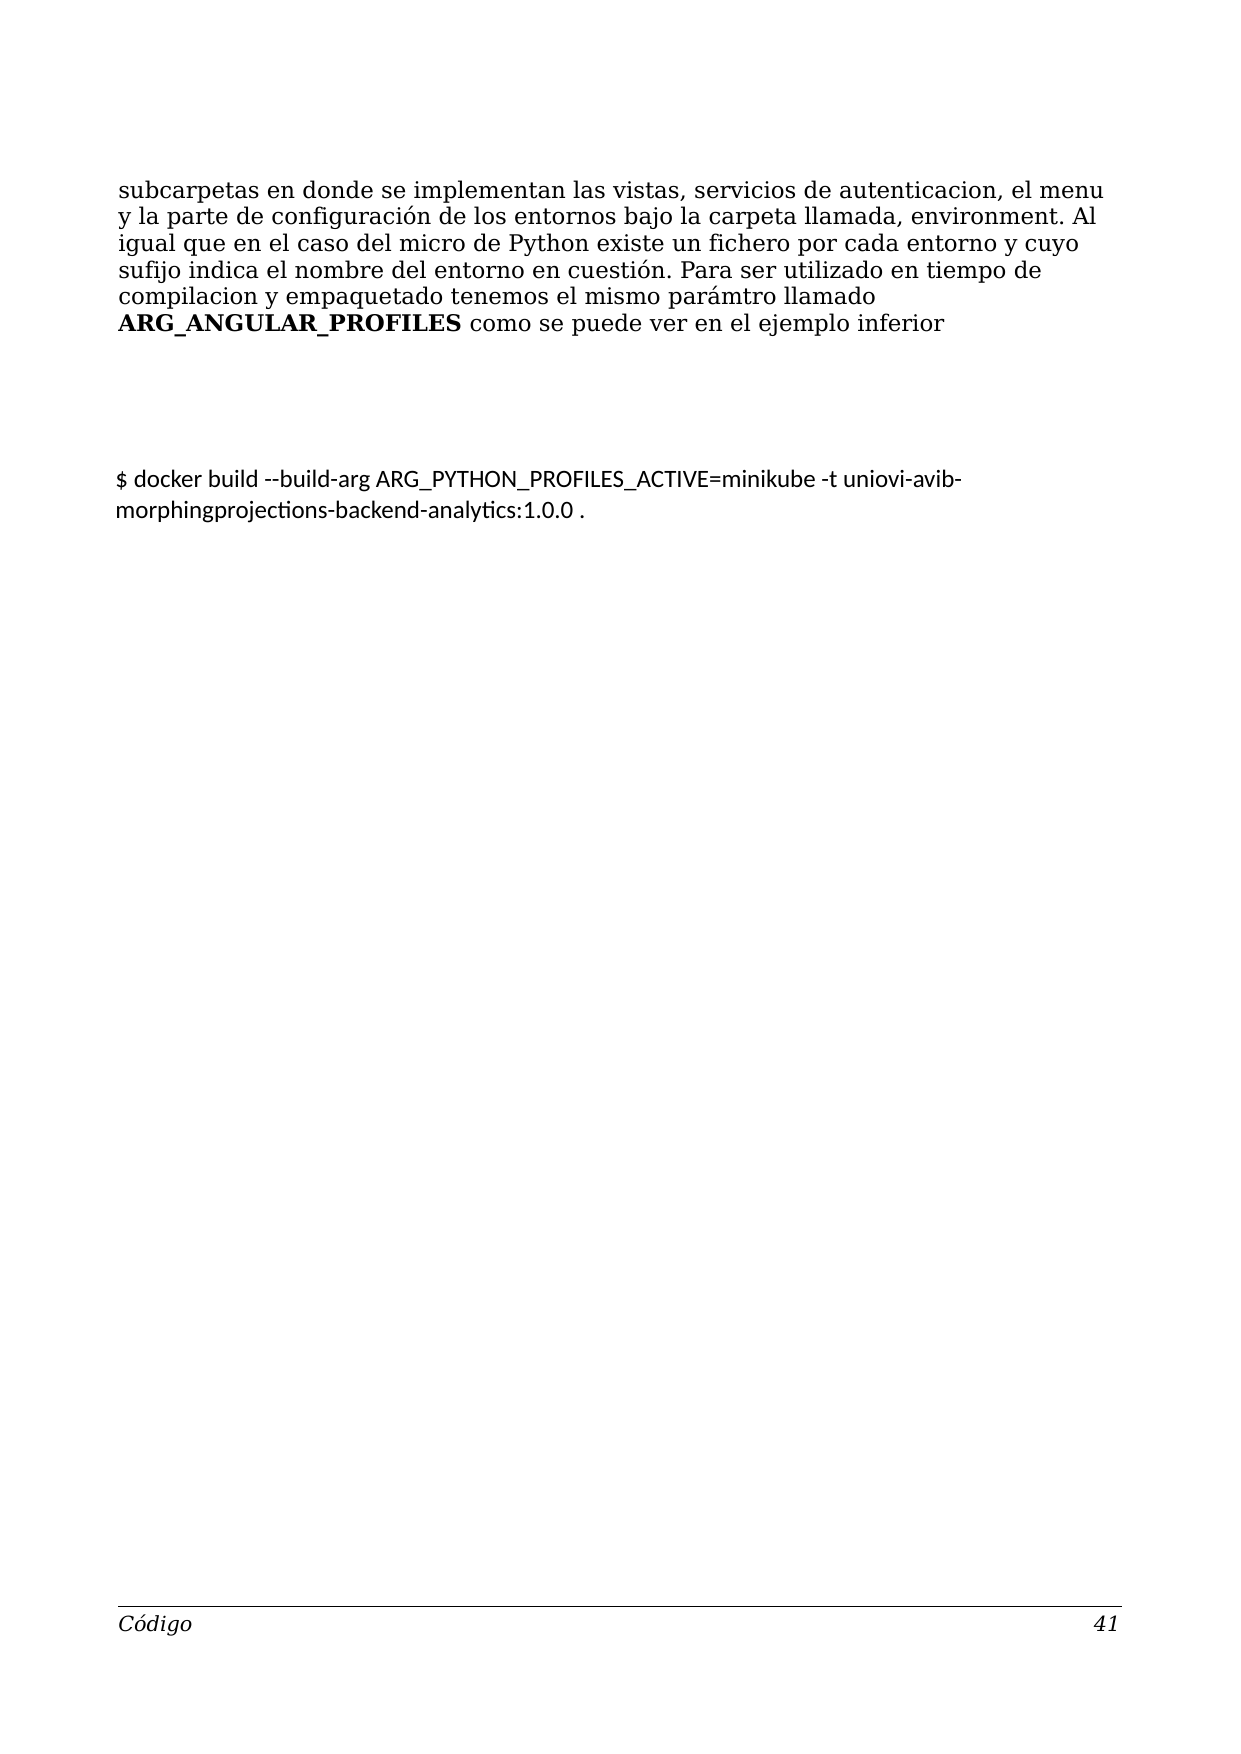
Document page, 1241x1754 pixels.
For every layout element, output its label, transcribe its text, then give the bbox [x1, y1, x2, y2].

text subcarpetas en donde se implementan las vistas, servicios de autenticacion, el menu y la parte de configuración de los entornos bajo la carpeta llamada, environment. Al igual que en el caso del micro de Python existe un fichero por cada entorno y cuyo sufijo indica el nombre del entorno en cuestión. Para ser utilizado en tiempo de compilacion y empaquetado tenemos el mismo parámtro llamado ARG_ANGULAR_PROFILES como se puede ver en el ejemplo inferior [118, 177, 1122, 390]
